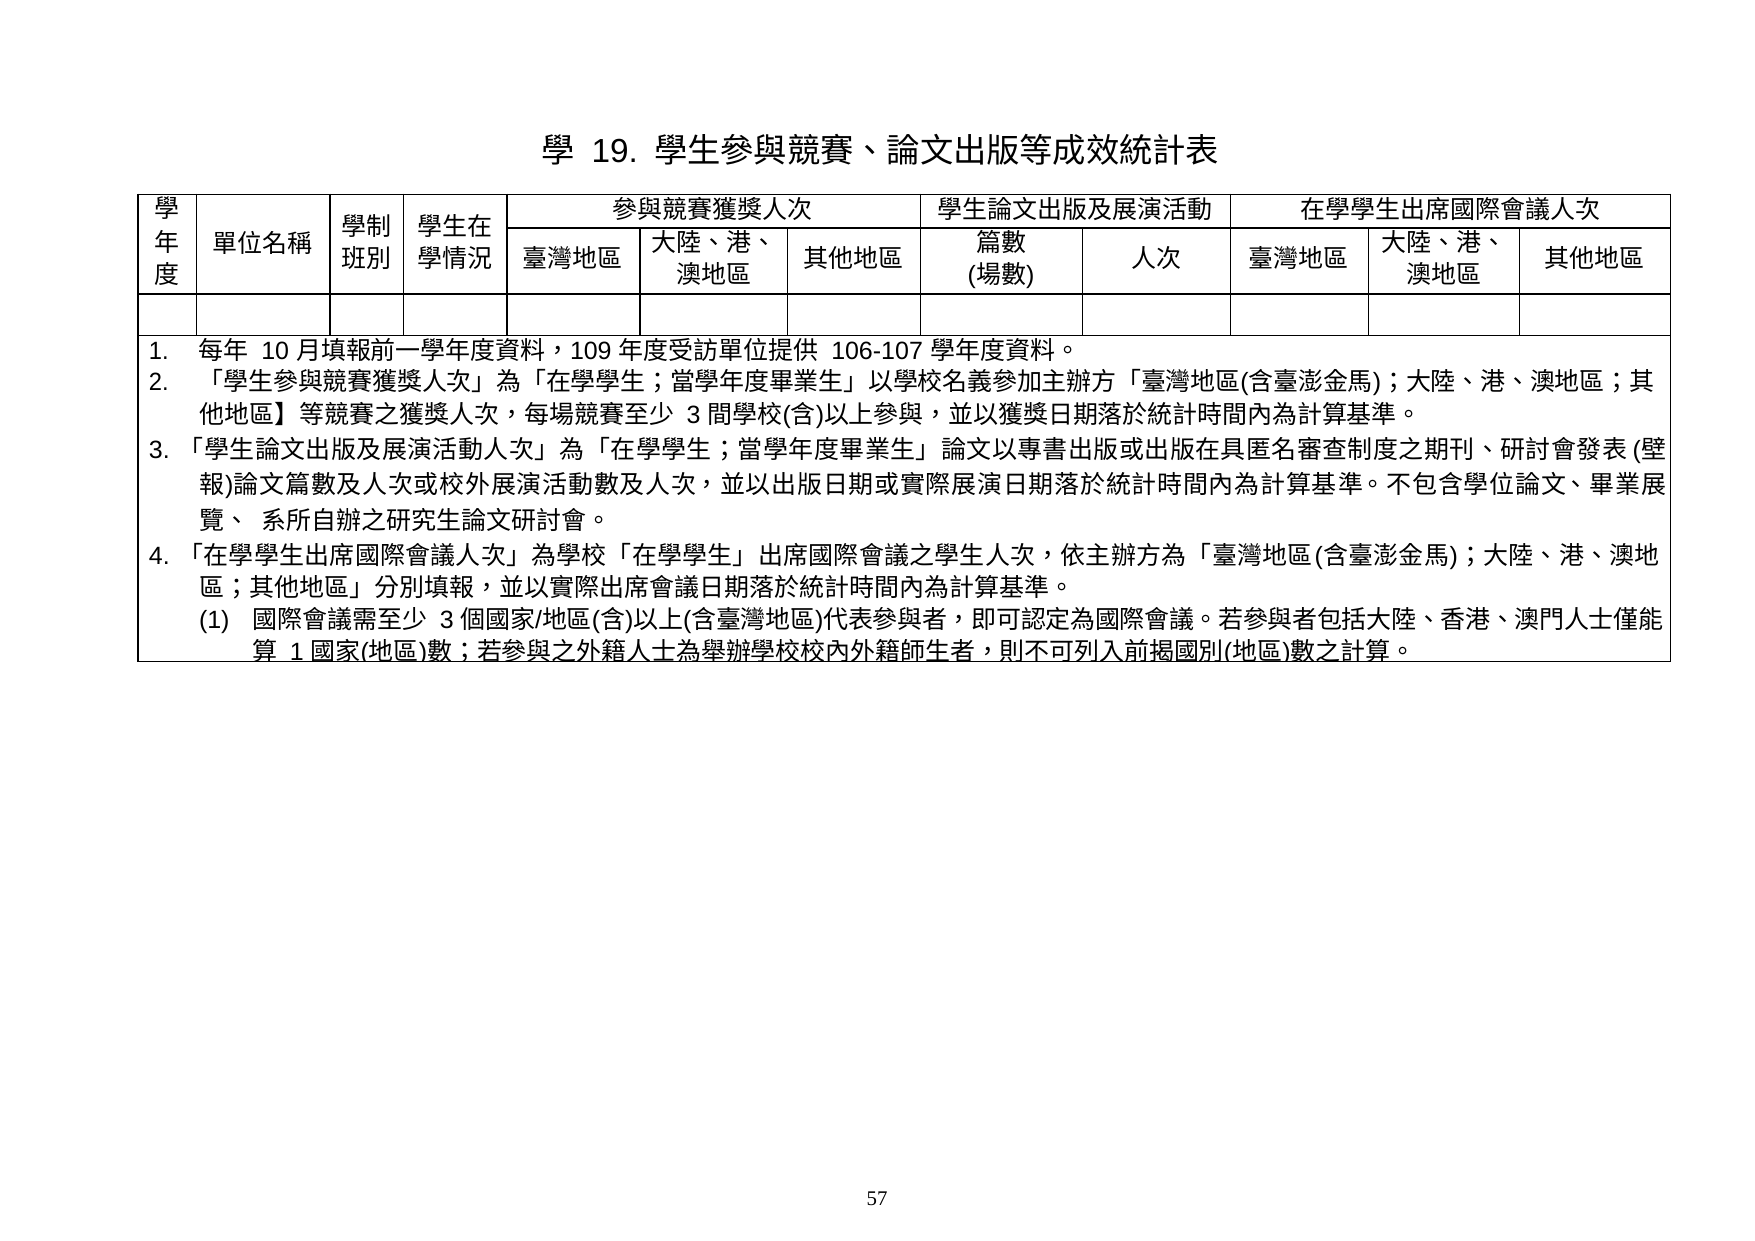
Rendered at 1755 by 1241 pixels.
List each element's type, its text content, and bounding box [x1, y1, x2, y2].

table_header 參與競賽獲獎人次 [508, 195, 920, 227]
table_header 學生論文出版及展演活動 [921, 195, 1230, 227]
table_cell [1083, 295, 1230, 334]
table_cell 臺灣地區 [1231, 229, 1368, 293]
table_cell 臺灣地區 [508, 229, 639, 293]
table_cell [1520, 295, 1670, 334]
table_cell [921, 295, 1082, 334]
table_cell [788, 295, 920, 334]
table_cell [197, 295, 329, 334]
table_cell 大陸、港、 澳地區 [1369, 229, 1519, 293]
table_cell [331, 295, 403, 334]
table_header 學 年 度 [139, 195, 196, 293]
table_cell 人次 [1083, 229, 1230, 293]
table_cell [508, 295, 639, 334]
table_cell [404, 295, 506, 334]
table_header 學制 班別 [331, 195, 403, 293]
table_cell [139, 295, 196, 334]
table_cell 篇數 (場數) [921, 229, 1082, 293]
table_header 學生在 學情況 [404, 195, 506, 293]
text 學 19. 學生參與競賽、論文出版等成效統計表 [541, 124, 1683, 172]
table_cell 大陸、港、 澳地區 [641, 229, 787, 293]
table_cell 1. 每年 10 月填報前一學年度資料，109 年度受訪單位提供 106-107 學年度資料。 2. 「學生參與競賽獲獎人次」為「在學學生；當學年度畢業生」以學校名義參加主辦方「臺灣地區(含臺澎金馬)；大陸、港、澳地區；其 他地區】等競賽之獲獎人次，每場競賽至少 3 間學校(含)以上參與，並以獲獎日期落於統計時間內為計算基準。 3. 「學生論文出版及展演活動人次」為「在學學生；當學年度畢業生」論文以專書出版或出版在具匿名審查制度之期刊、研討會發表(壁 報)論文篇數及人次或校外展演活動數及人次，並以出版日期或實際展演日期落於統計時間內為計算基準。不包含學位論文、畢業展覽、 系所自辦之研究生論文研討會。 4. 「在學學生出席國際會議人次」為學校「在學學生」出席國際會議之學生人次，依主辦方為「臺灣地區(含臺澎金馬)；大陸、港、澳地 區；其他地區」分別填報，並以實際出席會議日期落於統計時間內為計算基準。 (1) 國際會議需至少 3 個國家/地區(含)以上(含臺灣地區)代表參與者，即可認定為國際會議。若參與者包括大陸、香港、澳門人士僅能 算 1 國家(地區)數；若參與之外籍人士為舉辦學校校內外籍師生者，則不可列入前揭國別(地區)數之計算。 [139, 336, 1670, 661]
table_cell 其他地區 [788, 229, 920, 293]
table_header 單位名稱 [197, 195, 329, 293]
table_header 在學學生出席國際會議人次 [1231, 195, 1670, 227]
table_cell [641, 295, 787, 334]
table_cell [1369, 295, 1519, 334]
table_cell 其他地區 [1520, 229, 1670, 293]
table_cell [1231, 295, 1368, 334]
